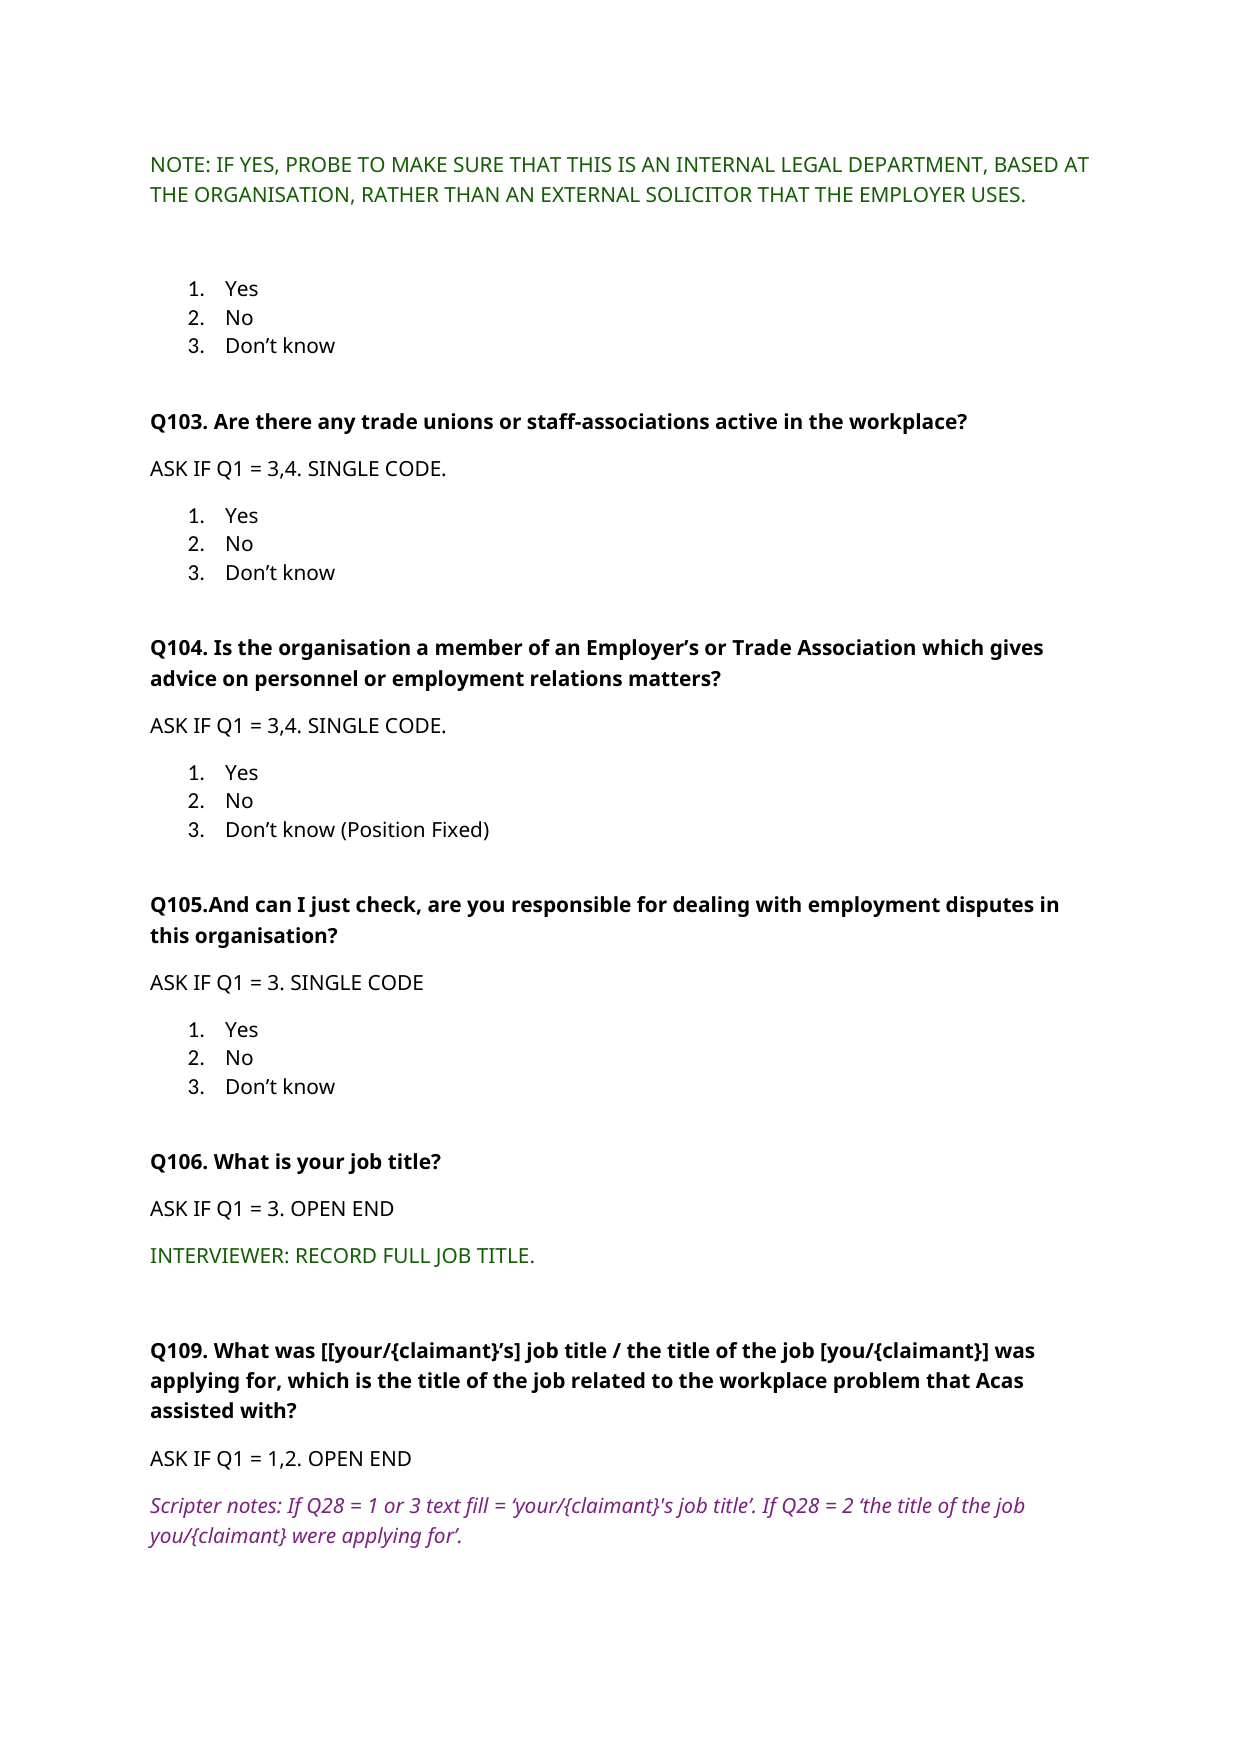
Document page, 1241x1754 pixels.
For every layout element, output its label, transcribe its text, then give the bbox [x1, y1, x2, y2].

list Don’t know [187, 558, 1090, 586]
list Yes [187, 758, 1090, 787]
text Q105.And can I just check, are you responsible for dealing with employment disputes in this organisation? [150, 891, 1090, 949]
list Don’t know [187, 1072, 1090, 1100]
list No [187, 1043, 1090, 1072]
text Scripter notes: If Q28 = 1 or 3 text fill = ‘your/{claimant}'s job title’. If Q28 = 2 ‘the title of the job you/{claimant} were applying for’. [150, 1491, 1090, 1550]
list Yes [187, 274, 1090, 303]
text ASK IF Q1 = 3,4. SINGLE CODE. [150, 711, 1090, 739]
list No [187, 303, 1090, 331]
text Q109. What was [[your/{claimant}’s] job title / the title of the job [you/{claimant}] was applying for, which is the title of the job related to the workplace problem that Acas assisted with? [150, 1336, 1090, 1425]
text Q104. Is the organisation a member of an Employer’s or Trade Association which gives advice on personnel or employment relations matters? [150, 633, 1090, 692]
list Yes [187, 1015, 1090, 1043]
list Don’t know (Position Fixed) [187, 815, 1090, 843]
text ASK IF Q1 = 1,2. OPEN END [150, 1444, 1090, 1472]
list Don’t know [187, 331, 1090, 360]
list No [187, 529, 1090, 558]
text Q106. What is your job title? [150, 1147, 1090, 1176]
text ASK IF Q1 = 3. OPEN END [150, 1194, 1090, 1223]
text INTERVIEWER: RECORD FULL JOB TITLE. [150, 1242, 1090, 1270]
list No [187, 787, 1090, 815]
list Yes [187, 501, 1090, 529]
text ASK IF Q1 = 3,4. SINGLE CODE. [150, 454, 1090, 482]
text Q103. Are there any trade unions or staff-associations active in the workplace? [150, 407, 1090, 435]
text ASK IF Q1 = 3. SINGLE CODE [150, 968, 1090, 996]
text NOTE: IF YES, PROBE TO MAKE SURE THAT THIS IS AN INTERNAL LEGAL DEPARTMENT, BASED AT THE ORGANISATION, RATHER THAN AN EXTERNAL SOLICITOR THAT THE EMPLOYER USES. [150, 150, 1090, 209]
